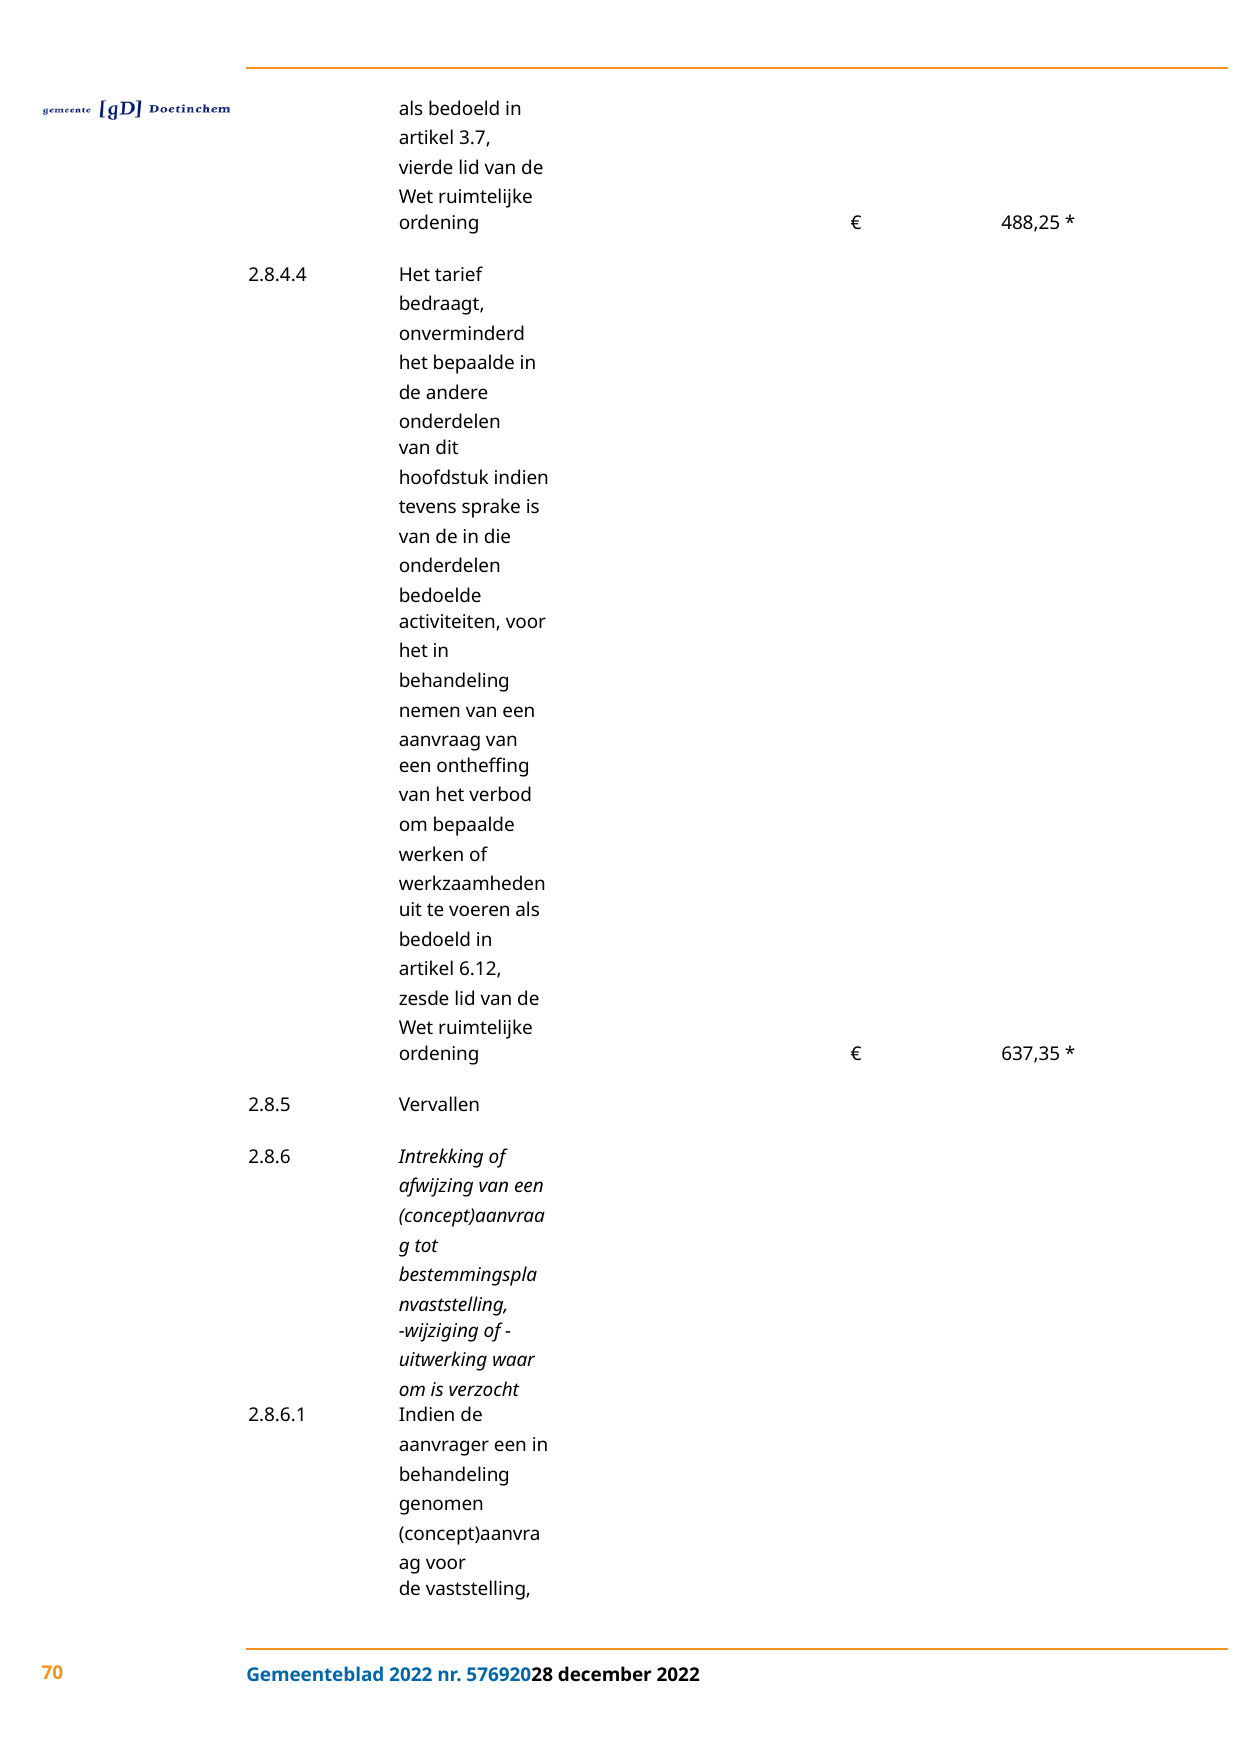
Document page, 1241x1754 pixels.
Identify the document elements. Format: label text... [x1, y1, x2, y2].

table_cell [1001, 1118, 1152, 1143]
table_cell [700, 1317, 850, 1402]
table_cell [850, 1066, 1001, 1092]
table_cell [248, 209, 398, 235]
table_cell Indien de aanvrager een in behandeling genomen (concept)aanvraag voor [399, 1402, 549, 1575]
table_cell Intrekking of afwijzing van een (concept)aanvraag tot bestemmingsplanvaststelling, [399, 1143, 549, 1317]
table_cell [700, 1066, 850, 1092]
table_cell [248, 235, 398, 261]
table_cell [850, 608, 1001, 752]
table_cell [549, 209, 700, 235]
table_cell [399, 1118, 549, 1143]
table_cell 637,35 * [1001, 1040, 1152, 1066]
table_cell [700, 752, 850, 896]
table_cell [700, 1118, 850, 1143]
table_cell [850, 1575, 1001, 1601]
table_cell [850, 752, 1001, 896]
table_cell [549, 608, 700, 752]
table_cell [1001, 434, 1152, 608]
table_cell [1001, 235, 1152, 261]
table_cell [850, 95, 1001, 209]
table_cell 2.8.6.1 [248, 1402, 398, 1575]
table_cell [700, 1402, 850, 1575]
table_cell de vaststelling, [399, 1575, 549, 1601]
table_cell ordening [399, 1040, 549, 1066]
table_cell [850, 1092, 1001, 1117]
table_cell [549, 434, 700, 608]
table_cell [850, 261, 1001, 434]
table_cell [248, 896, 398, 1040]
table_cell ordening [399, 209, 549, 235]
table_cell [1001, 1143, 1152, 1317]
table_cell [399, 1066, 549, 1092]
table_cell Vervallen [399, 1092, 549, 1117]
table_cell [700, 1143, 850, 1317]
table_cell van dit hoofdstuk indien tevens sprake is van de in die onderdelen bedoelde [399, 434, 549, 608]
table_cell [1001, 95, 1152, 209]
table_cell [549, 235, 700, 261]
table_cell [700, 434, 850, 608]
table_cell [850, 1143, 1001, 1317]
table_cell [1001, 1092, 1152, 1117]
table_cell 2.8.4.4 [248, 261, 398, 434]
table_cell als bedoeld in artikel 3.7, vierde lid van de Wet ruimtelijke [399, 95, 549, 209]
table_cell [248, 1118, 398, 1143]
table_cell [700, 235, 850, 261]
table_cell [248, 1066, 398, 1092]
table_cell [700, 608, 850, 752]
table_cell [399, 235, 549, 261]
picture [41, 47, 231, 172]
table_cell [1001, 1575, 1152, 1601]
table_cell [549, 1575, 700, 1601]
table_cell [700, 261, 850, 434]
table_cell een ontheffing van het verbod om bepaalde werken of werkzaamheden [399, 752, 549, 896]
table_cell [1001, 608, 1152, 752]
table_cell [1001, 1317, 1152, 1402]
table_cell [549, 261, 700, 434]
table_cell [700, 1040, 850, 1066]
table_cell [248, 434, 398, 608]
table_cell [549, 1092, 700, 1117]
table_cell [248, 752, 398, 896]
table_cell [549, 752, 700, 896]
table_cell 2.8.5 [248, 1092, 398, 1117]
table_cell [248, 1575, 398, 1601]
table_cell [1001, 261, 1152, 434]
table_cell [549, 1066, 700, 1092]
table_cell [248, 608, 398, 752]
table_cell [549, 1143, 700, 1317]
table_cell [248, 95, 398, 209]
table_cell [850, 434, 1001, 608]
table_cell activiteiten, voor het in behandeling nemen van een aanvraag van [399, 608, 549, 752]
table_cell [549, 896, 700, 1040]
table_cell [1001, 1402, 1152, 1575]
table_cell uit te voeren als bedoeld in artikel 6.12, zesde lid van de Wet ruimtelijke [399, 896, 549, 1040]
table_cell 488,25 * [1001, 209, 1152, 235]
table_cell [850, 1118, 1001, 1143]
table_cell [1001, 896, 1152, 1040]
table_cell 2.8.6 [248, 1143, 398, 1317]
table_cell [549, 1402, 700, 1575]
table_cell [700, 1575, 850, 1601]
table_cell [850, 235, 1001, 261]
table_cell [549, 1118, 700, 1143]
table_cell [850, 1402, 1001, 1575]
table_cell [549, 1040, 700, 1066]
table_cell [700, 1092, 850, 1117]
table_cell [700, 95, 850, 209]
table_cell € [850, 209, 1001, 235]
table_cell [850, 896, 1001, 1040]
table_cell [700, 896, 850, 1040]
table_cell [549, 95, 700, 209]
table_cell [700, 209, 850, 235]
table_cell [1001, 1066, 1152, 1092]
table_cell [549, 1317, 700, 1402]
table_cell [1001, 752, 1152, 896]
table_cell [850, 1317, 1001, 1402]
table_cell € [850, 1040, 1001, 1066]
table_cell -wijziging of -uitwerking waar om is verzocht [399, 1317, 549, 1402]
table_cell [248, 1040, 398, 1066]
table_cell [248, 1317, 398, 1402]
table_cell Het tarief bedraagt, onverminderd het bepaalde in de andere onderdelen [399, 261, 549, 434]
